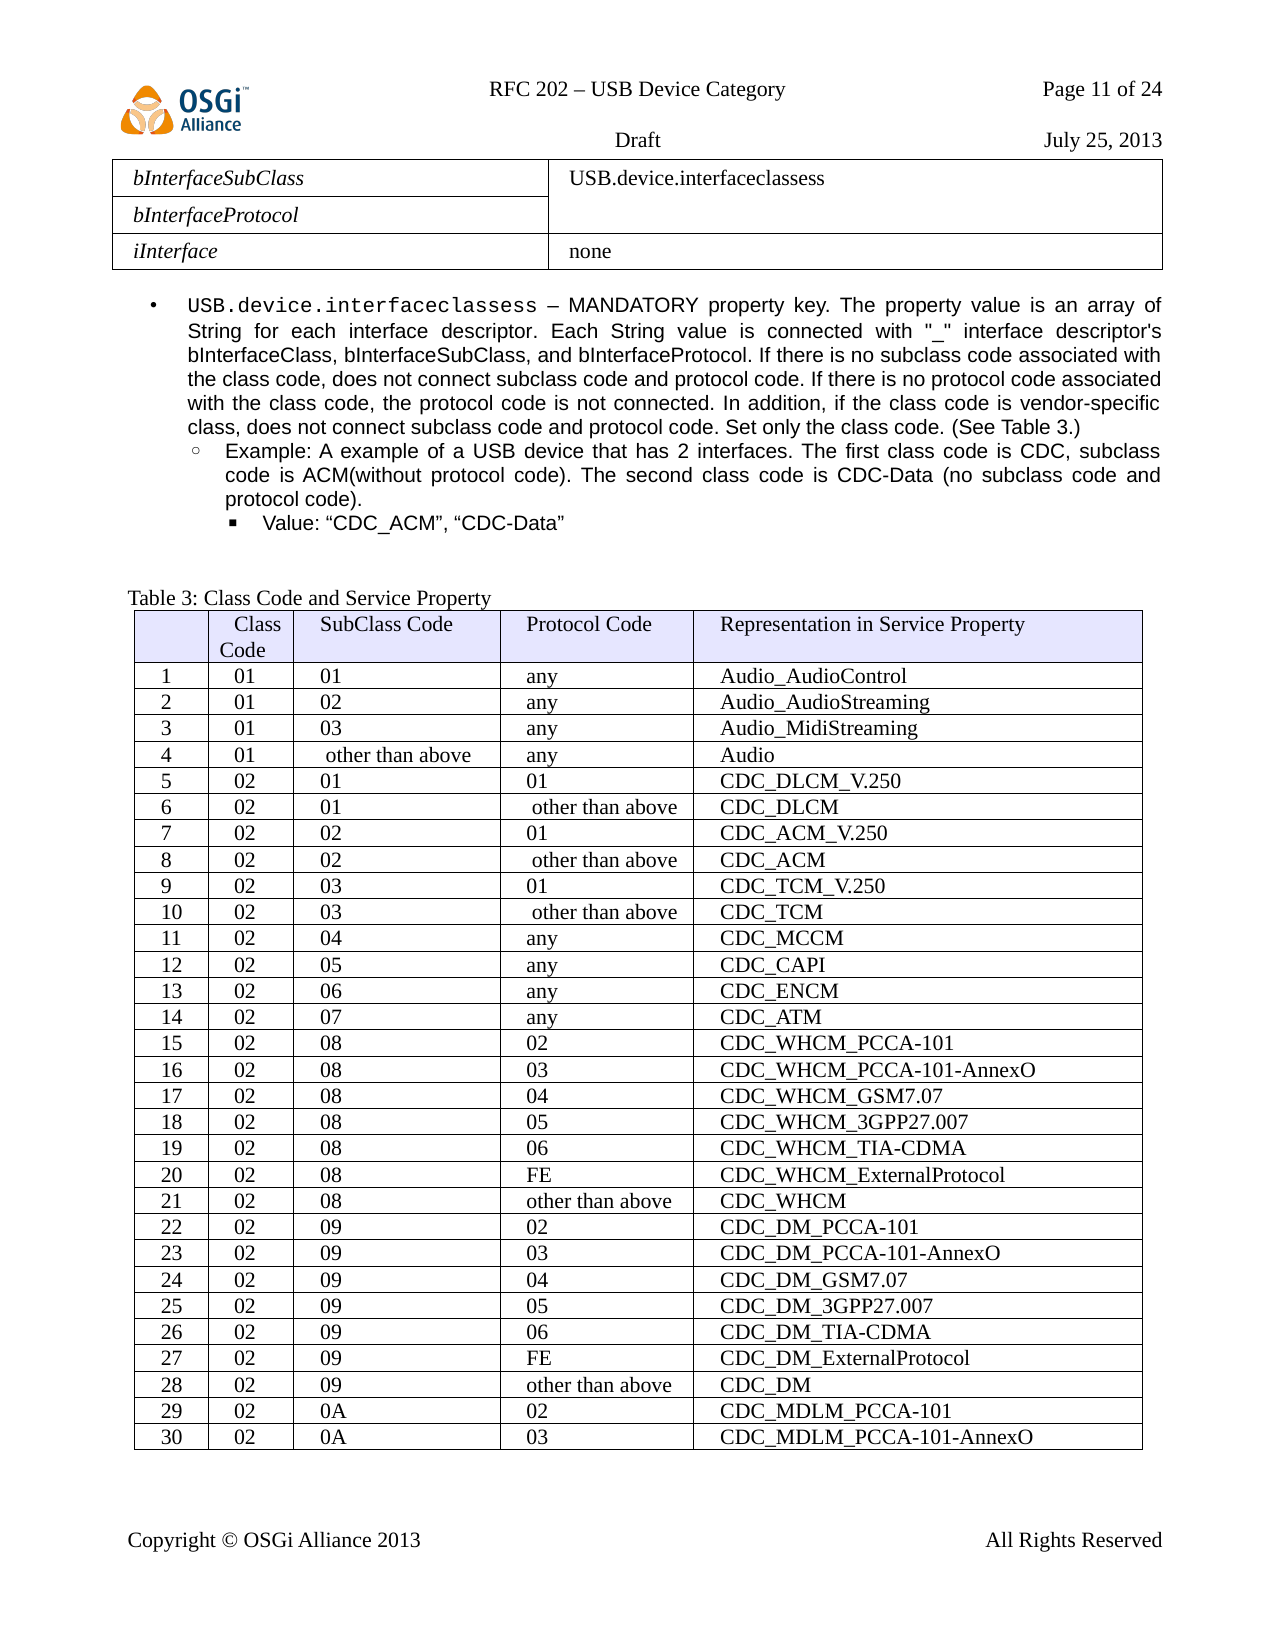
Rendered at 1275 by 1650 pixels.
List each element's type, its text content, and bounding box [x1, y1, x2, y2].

table_cell 02 [209, 794, 293, 819]
table_cell 01 [294, 768, 500, 793]
table_cell 05 [294, 952, 500, 977]
table_cell 09 [294, 1267, 500, 1292]
table_cell CDC_DLCM_V.250 [694, 768, 1142, 793]
table_cell 09 [294, 1319, 500, 1344]
table_cell 07 [294, 1004, 500, 1029]
table_cell 12 [135, 952, 208, 977]
table_header [135, 611, 208, 662]
table_cell 09 [294, 1214, 500, 1239]
table_cell CDC_DLCM [694, 794, 1142, 819]
table_cell 18 [135, 1109, 208, 1134]
table_cell 10 [135, 899, 208, 924]
table_cell bInterfaceSubClass [113, 160, 548, 196]
table_header SubClass Code [294, 611, 500, 662]
table_cell 28 [135, 1372, 208, 1397]
table_cell FE [501, 1345, 693, 1371]
table_cell 13 [135, 978, 208, 1003]
table_cell CDC_DM_PCCA-101 [694, 1214, 1142, 1239]
table_cell 02 [209, 978, 293, 1003]
table_cell 08 [294, 1030, 500, 1056]
table_cell 08 [294, 1083, 500, 1108]
table_cell 02 [209, 1372, 293, 1397]
table_cell 02 [209, 1424, 293, 1449]
table_cell 02 [209, 899, 293, 924]
table_cell 23 [135, 1240, 208, 1266]
table_cell 02 [294, 689, 500, 714]
table_cell 20 [135, 1162, 208, 1187]
table_cell CDC_ENCM [694, 978, 1142, 1003]
table_cell 02 [209, 1293, 293, 1318]
table_cell any [501, 742, 693, 767]
table_cell 02 [209, 1135, 293, 1161]
table_cell CDC_MDLM_PCCA-101-AnnexO [694, 1424, 1142, 1449]
table_header Class Code [209, 611, 293, 662]
table_cell 02 [209, 1240, 293, 1266]
table_cell CDC_ATM [694, 1004, 1142, 1029]
table_cell CDC_WHCM_TIA-CDMA [694, 1135, 1142, 1161]
list USB.device.interfaceclassess – MANDATORY property key. The property value is an array of String for each interface descriptor. Each String value is connected with "_" interface descriptor's bInterfaceClass, bInterfaceSubClass, and bInterfaceProtocol. If there is no subclass code associated with the class code, does not connect subclass code and protocol code. If there is no protocol code associated with the class code, the protocol code is not connected. In addition, if the class code is vendor-specific class, does not connect subclass code and protocol code. Set only the class code. (See Table 3.) [150, 293, 1162, 439]
table_cell 27 [135, 1345, 208, 1371]
table_cell 08 [294, 1109, 500, 1134]
table_cell 01 [501, 873, 693, 898]
table_cell 02 [209, 873, 293, 898]
table_cell other than above [501, 1188, 693, 1213]
table_cell 02 [294, 847, 500, 872]
table_cell 09 [294, 1240, 500, 1266]
table_cell 02 [209, 1398, 293, 1423]
table_cell Audio_MidiStreaming [694, 715, 1142, 741]
table_cell 02 [209, 1109, 293, 1134]
table_cell 01 [209, 715, 293, 741]
table_cell CDC_TCM_V.250 [694, 873, 1142, 898]
table_cell CDC_DM_GSM7.07 [694, 1267, 1142, 1292]
table_cell 16 [135, 1057, 208, 1082]
table_cell 15 [135, 1030, 208, 1056]
table_cell 03 [294, 899, 500, 924]
table_cell FE [501, 1162, 693, 1187]
table_cell Audio [694, 742, 1142, 767]
table_cell 06 [294, 978, 500, 1003]
table_cell 7 [135, 820, 208, 846]
table_cell USB.device.interfaceclassess [549, 160, 1162, 232]
table_cell 30 [135, 1424, 208, 1449]
text Table 3: Class Code and Service Property [112, 585, 1162, 610]
table_cell 02 [294, 820, 500, 846]
table_cell 08 [294, 1162, 500, 1187]
table_cell none [549, 234, 1162, 269]
table_cell 02 [209, 1319, 293, 1344]
table_cell 02 [209, 1083, 293, 1108]
table_cell 26 [135, 1319, 208, 1344]
table_cell 01 [294, 663, 500, 688]
table_cell CDC_WHCM_3GPP27.007 [694, 1109, 1142, 1134]
table_cell CDC_WHCM [694, 1188, 1142, 1213]
table_header Representation in Service Property [694, 611, 1142, 662]
table_cell Audio_AudioControl [694, 663, 1142, 688]
table_cell CDC_ACM [694, 847, 1142, 872]
table_cell 02 [209, 1030, 293, 1056]
table_cell 22 [135, 1214, 208, 1239]
table_cell 02 [209, 1345, 293, 1371]
table_cell any [501, 663, 693, 688]
table_cell 02 [209, 1162, 293, 1187]
table_cell CDC_TCM [694, 899, 1142, 924]
table_cell 0A [294, 1398, 500, 1423]
table_cell 05 [501, 1293, 693, 1318]
table_cell 0A [294, 1424, 500, 1449]
table_cell CDC_WHCM_PCCA-101 [694, 1030, 1142, 1056]
table_cell CDC_DM_ExternalProtocol [694, 1345, 1142, 1371]
table_cell any [501, 952, 693, 977]
table_cell CDC_DM [694, 1372, 1142, 1397]
table_cell 01 [294, 794, 500, 819]
table_cell any [501, 1004, 693, 1029]
list Example: A example of a USB device that has 2 interfaces. The first class code is CDC, subclass code is ACM(without protocol code). The second class code is CDC-Data (no subclass code and protocol code). [187, 439, 1162, 511]
table_cell 02 [209, 1004, 293, 1029]
table_cell CDC_DM_TIA-CDMA [694, 1319, 1142, 1344]
table_cell CDC_WHCM_GSM7.07 [694, 1083, 1142, 1108]
table_cell 02 [209, 1188, 293, 1213]
table_cell 14 [135, 1004, 208, 1029]
table_cell 02 [209, 952, 293, 977]
table_cell 02 [501, 1030, 693, 1056]
table_cell any [501, 925, 693, 951]
table_cell other than above [501, 794, 693, 819]
table_cell 02 [209, 1057, 293, 1082]
table_cell CDC_DM_3GPP27.007 [694, 1293, 1142, 1318]
table_cell 1 [135, 663, 208, 688]
table_cell 6 [135, 794, 208, 819]
table_cell 17 [135, 1083, 208, 1108]
table_cell other than above [501, 1372, 693, 1397]
table_cell CDC_MCCM [694, 925, 1142, 951]
table_cell 8 [135, 847, 208, 872]
table_cell CDC_WHCM_PCCA-101-AnnexO [694, 1057, 1142, 1082]
table_cell 02 [501, 1398, 693, 1423]
table_cell CDC_MDLM_PCCA-101 [694, 1398, 1142, 1423]
table_cell 02 [209, 925, 293, 951]
table_cell any [501, 715, 693, 741]
table_cell 29 [135, 1398, 208, 1423]
list Value: “CDC_ACM”, “CDC-Data” [225, 511, 1162, 535]
table_cell any [501, 689, 693, 714]
table_cell 03 [501, 1240, 693, 1266]
table_cell 03 [501, 1424, 693, 1449]
table_cell 24 [135, 1267, 208, 1292]
table_cell 02 [209, 768, 293, 793]
table_cell other than above [501, 847, 693, 872]
table_cell 06 [501, 1319, 693, 1344]
table_cell CDC_ACM_V.250 [694, 820, 1142, 846]
table_cell Audio_AudioStreaming [694, 689, 1142, 714]
table_cell 03 [294, 715, 500, 741]
table_cell 04 [501, 1083, 693, 1108]
table_cell iInterface [113, 234, 548, 269]
table_cell 3 [135, 715, 208, 741]
table_cell 05 [501, 1109, 693, 1134]
table_cell 01 [209, 689, 293, 714]
table_header Protocol Code [501, 611, 693, 662]
table_cell CDC_DM_PCCA-101-AnnexO [694, 1240, 1142, 1266]
table_cell 08 [294, 1135, 500, 1161]
table_cell 02 [209, 1267, 293, 1292]
table_cell 02 [209, 1214, 293, 1239]
table_cell other than above [294, 742, 500, 767]
table_cell 09 [294, 1372, 500, 1397]
table_cell 04 [501, 1267, 693, 1292]
table_cell 08 [294, 1057, 500, 1082]
table_cell 21 [135, 1188, 208, 1213]
table_cell other than above [501, 899, 693, 924]
table_cell 09 [294, 1345, 500, 1371]
table_cell CDC_WHCM_ExternalProtocol [694, 1162, 1142, 1187]
picture [113, 78, 257, 142]
table_cell 03 [294, 873, 500, 898]
table_cell 01 [209, 742, 293, 767]
table_cell 04 [294, 925, 500, 951]
table_cell 02 [209, 820, 293, 846]
table_cell 5 [135, 768, 208, 793]
table_cell 03 [501, 1057, 693, 1082]
table_cell 08 [294, 1188, 500, 1213]
table_cell 19 [135, 1135, 208, 1161]
table_cell 01 [501, 820, 693, 846]
table_cell 02 [209, 847, 293, 872]
table_cell bInterfaceProtocol [113, 197, 548, 232]
table_cell 25 [135, 1293, 208, 1318]
table_cell 06 [501, 1135, 693, 1161]
table_cell 01 [209, 663, 293, 688]
table_cell 11 [135, 925, 208, 951]
table_cell 4 [135, 742, 208, 767]
table_cell 2 [135, 689, 208, 714]
table_cell any [501, 978, 693, 1003]
table_cell 01 [501, 768, 693, 793]
table_cell 09 [294, 1293, 500, 1318]
table_cell CDC_CAPI [694, 952, 1142, 977]
table_cell 9 [135, 873, 208, 898]
table_cell 02 [501, 1214, 693, 1239]
